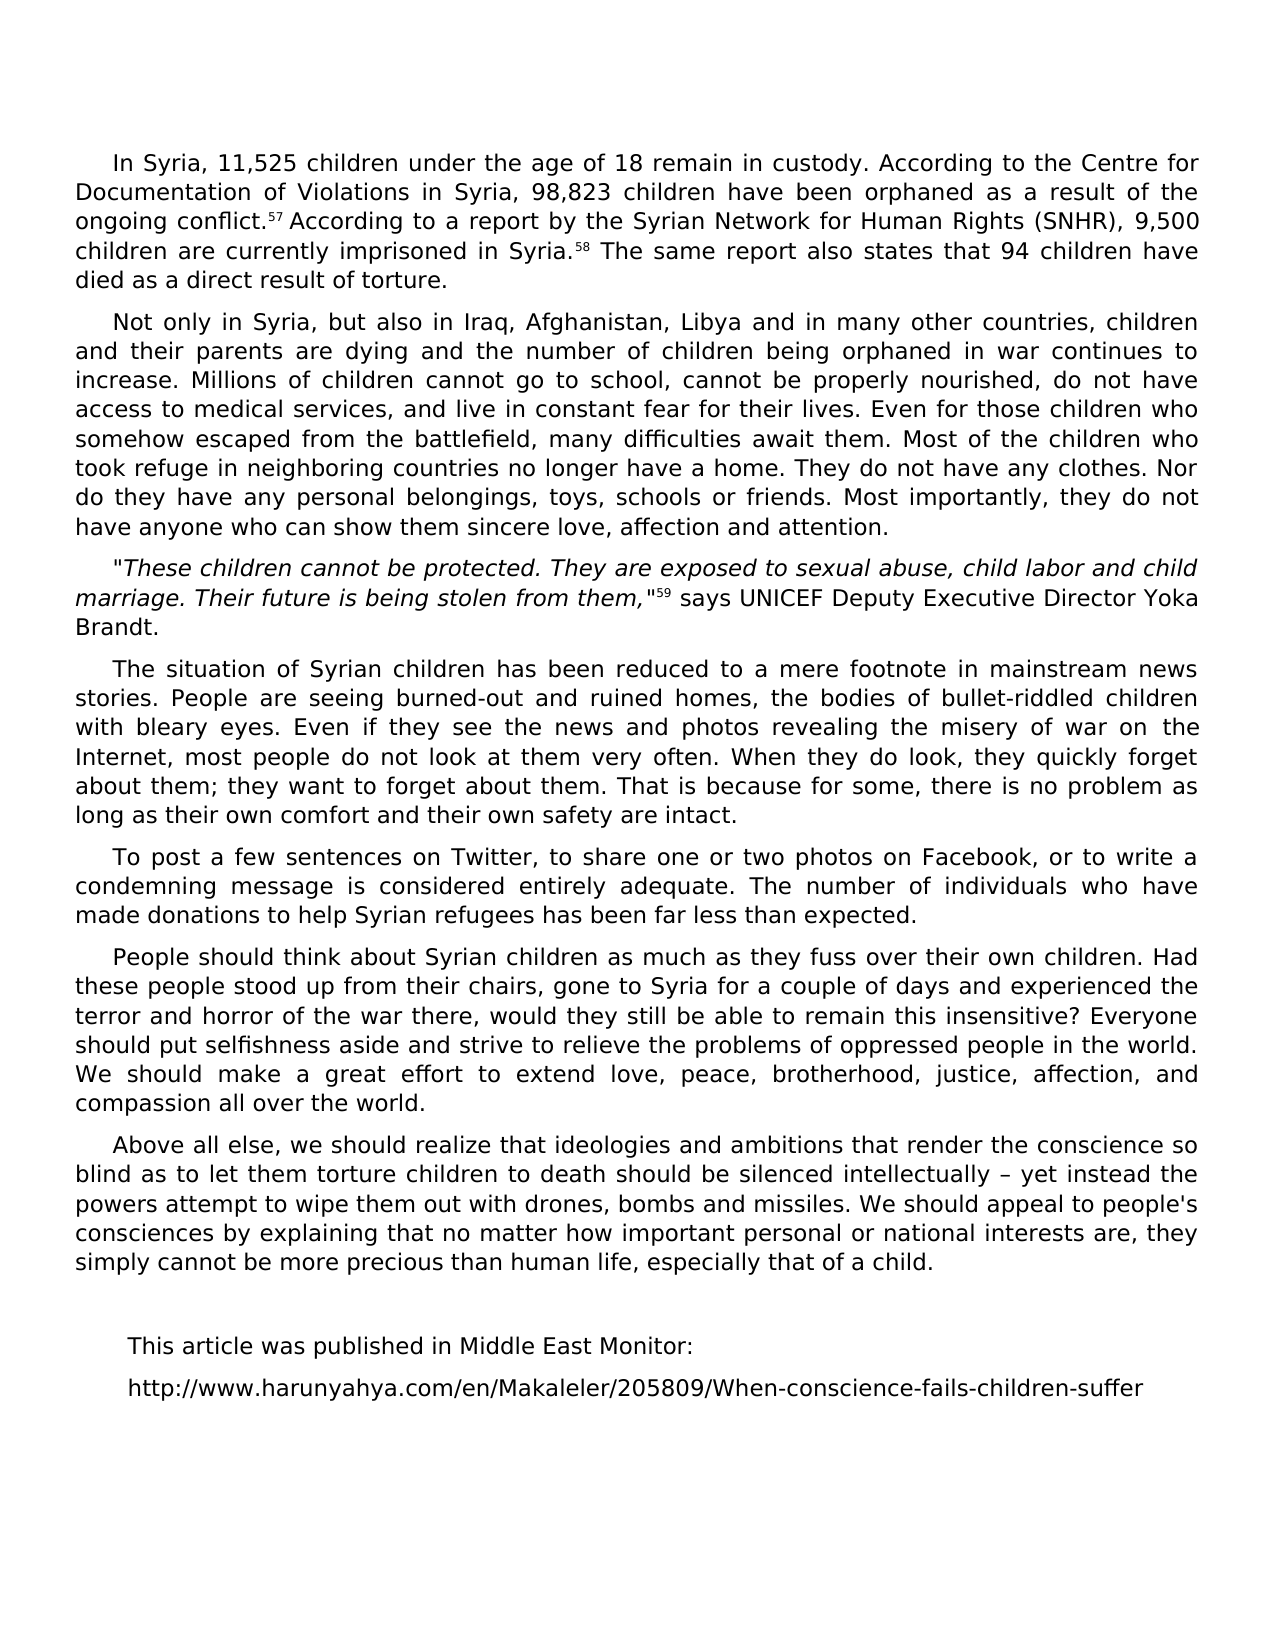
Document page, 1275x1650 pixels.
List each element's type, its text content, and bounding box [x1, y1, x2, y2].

text To post a few sentences on Twitter, to share one or two photos on Facebook, or to write a condemning message is considered entirely adequate. The number of individuals who have made donations to help Syrian refugees has been far less than expected. [75, 844, 1200, 929]
text Above all else, we should realize that ideologies and ambitions that render the conscience so blind as to let them torture children to death should be silenced intellectually – yet instead the powers attempt to wipe them out with drones, bombs and missiles. We should appeal to people's consciences by explaining that no matter how important personal or national interests are, they simply cannot be more precious than human life, especially that of a child. [75, 1132, 1200, 1276]
text People should think about Syrian children as much as they fuss over their own children. Had these people stood up from their chairs, gone to Syria for a couple of days and experienced the terror and horror of the war there, would they still be able to remain this insensitive? Everyone should put selfishness aside and strive to relieve the problems of oppressed people in the world. We should make a great effort to extend love, peace, brotherhood, justice, affection, and compassion all over the world. [75, 944, 1200, 1117]
text http://www.harunyahya.com/en/Makaleler/205809/When-conscience-fails-children-suffer [127, 1375, 1177, 1401]
text The situation of Syrian children has been reduced to a mere footnote in mainstream news stories. People are seeing burned-out and ruined homes, the bodies of bullet-riddled children with bleary eyes. Even if they see the news and photos revealing the misery of war on the Internet, most people do not look at them very often. When they do look, they quickly forget about them; they want to forget about them. That is because for some, there is no problem as long as their own comfort and their own safety are intact. [75, 656, 1200, 829]
text "These children cannot be protected. They are exposed to sexual abuse, child labor and child marriage. Their future is being stolen from them,"59 says UNICEF Deputy Executive Director Yoka Brandt. [75, 556, 1200, 641]
text In Syria, 11,525 children under the age of 18 remain in custody. According to the Centre for Documentation of Violations in Syria, 98,823 children have been orphaned as a result of the ongoing conflict.57 According to a report by the Syrian Network for Human Rights (SNHR), 9,500 children are currently imprisoned in Syria.58 The same report also states that 94 children have died as a direct result of torture. [75, 150, 1200, 294]
text This article was published in Middle East Monitor: [127, 1333, 1177, 1360]
text Not only in Syria, but also in Iraq, Afghanistan, Libya and in many other countries, children and their parents are dying and the number of children being orphaned in war continues to increase. Millions of children cannot go to school, cannot be properly nourished, do not have access to medical services, and live in constant fear for their lives. Even for those children who somehow escaped from the battlefield, many difficulties await them. Most of the children who took refuge in neighboring countries no longer have a home. They do not have any clothes. Nor do they have any personal belongings, toys, schools or friends. Most importantly, they do not have anyone who can show them sincere love, affection and attention. [75, 309, 1200, 540]
